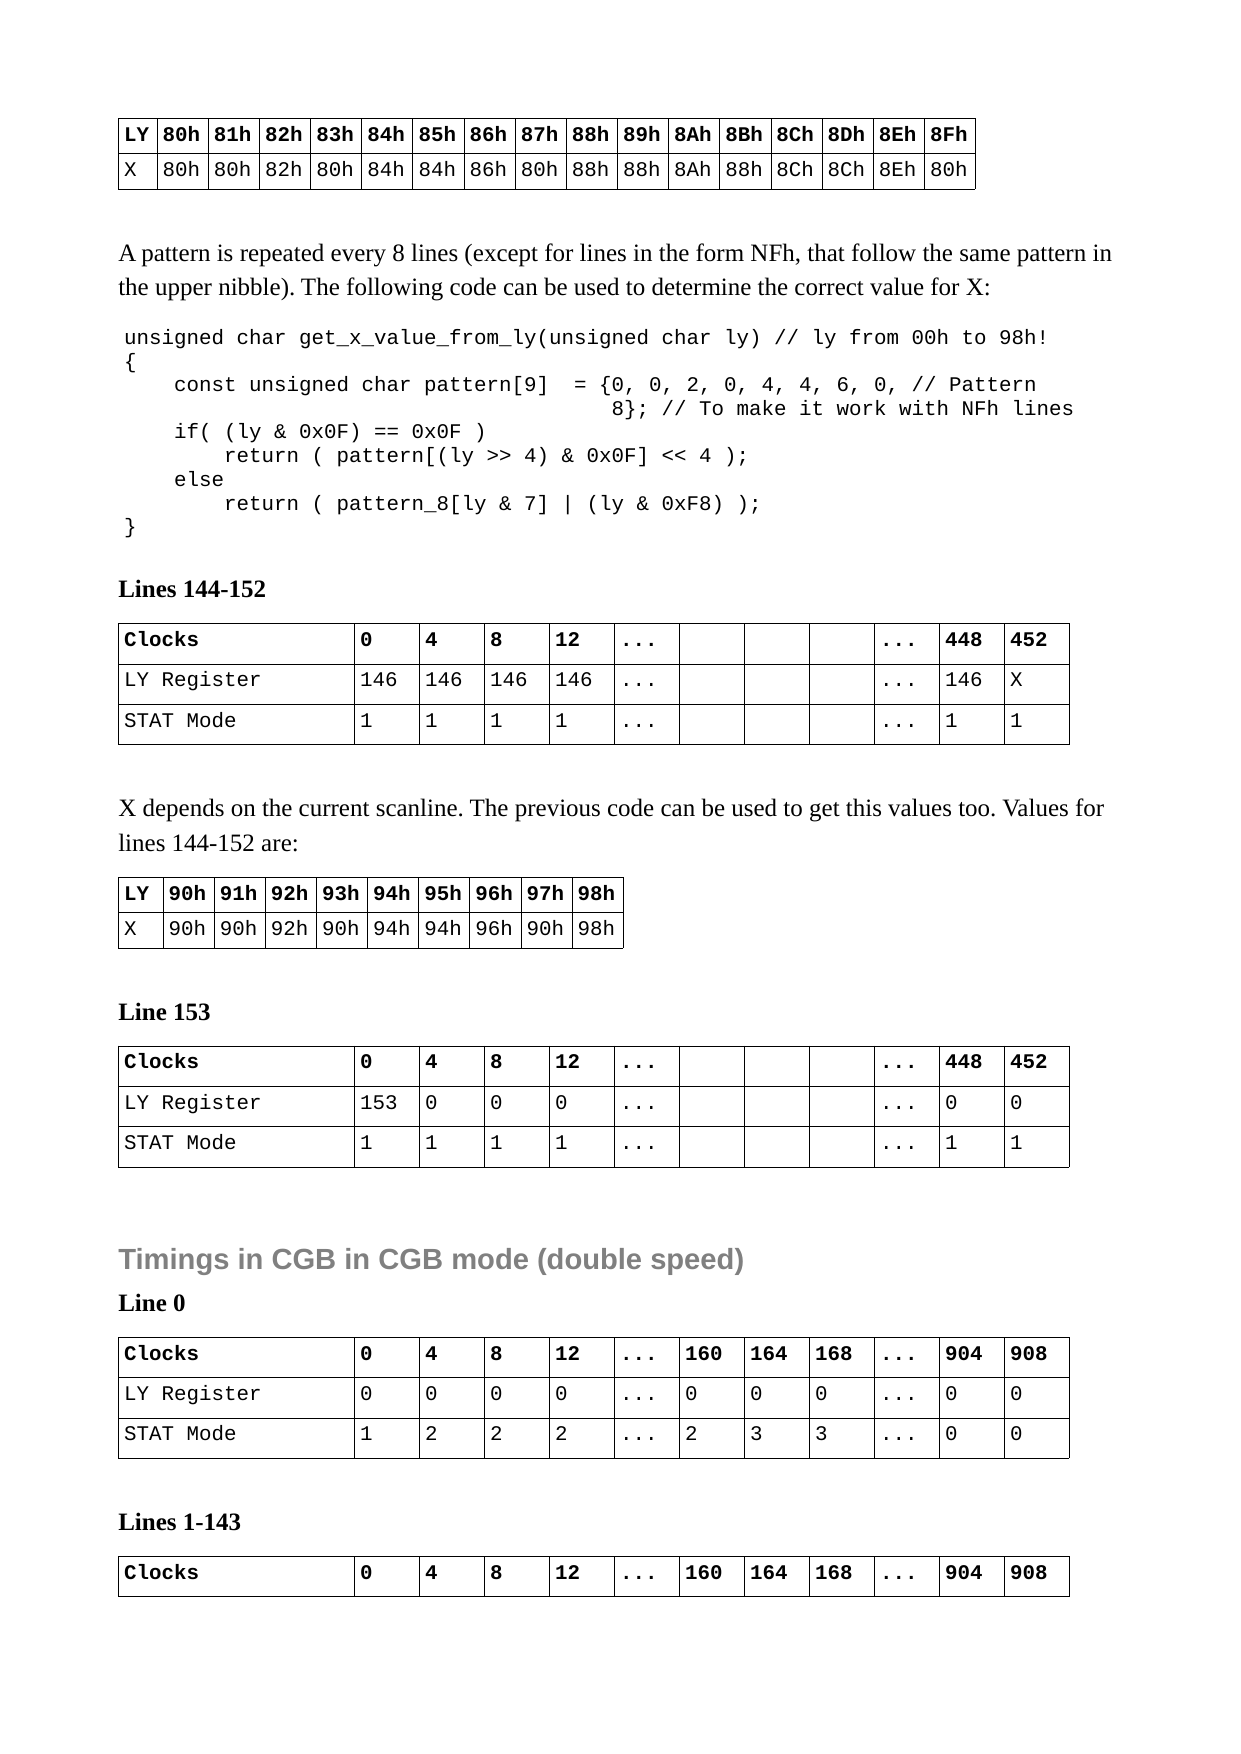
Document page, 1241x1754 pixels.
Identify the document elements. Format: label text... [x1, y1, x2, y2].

table_cell 1 [355, 705, 419, 744]
table_cell 8Eh [874, 119, 924, 153]
table_header 8 [485, 1557, 549, 1596]
text Line 0 [118, 1288, 1122, 1317]
table_cell 90h [215, 913, 265, 947]
table_cell 1 [1005, 1127, 1069, 1167]
table_cell 0 [1005, 1419, 1069, 1458]
table_header 12 [550, 1557, 614, 1596]
table_cell 0 [485, 1378, 549, 1418]
table_cell 80h [158, 154, 208, 188]
table_header unsigned char get_x_value_from_ly(unsigned char ly) // ly from 00h to 98h! { const unsigned char pattern[9] = {0, 0, 2, 0, 4, 4, 6, 0, // Pattern 8}; // To make it work with NFh lines if( (ly & 0x0F) == 0x0F ) return ( pattern[(ly >> 4) & 0x0F] << 4 ); else return ( pattern_8[ly & 7] | (ly & 0xF8) ); } [118, 321, 1123, 546]
table_cell 0 [550, 1087, 614, 1126]
table_cell ... [875, 1087, 939, 1126]
text Lines 144-152 [118, 574, 1122, 603]
table_cell 89h [618, 119, 668, 153]
table_cell 146 [940, 665, 1004, 704]
table_header 12 [550, 1047, 614, 1086]
table_cell 90h [164, 913, 214, 947]
table_header ... [875, 1338, 939, 1377]
table_cell 8Ah [669, 154, 719, 188]
table_header 12 [550, 1338, 614, 1377]
table_cell 1 [355, 1127, 419, 1167]
table_cell 8Dh [823, 119, 873, 153]
table_cell 3 [745, 1419, 809, 1458]
subtitle Timings in CGB in CGB mode (double speed) [118, 1242, 1122, 1275]
table_header 95h [419, 878, 469, 912]
table_cell 0 [745, 1378, 809, 1418]
table_cell 2 [550, 1419, 614, 1458]
text A pattern is repeated every 8 lines (except for lines in the form NFh, that follow the same pattern in the upper nibble). The following code can be used to determine the correct value for X: [118, 238, 1122, 301]
table_header 452 [1005, 1047, 1069, 1086]
table_cell 84h [413, 154, 464, 188]
table_cell 80h [209, 154, 259, 188]
table_cell 0 [420, 1087, 484, 1126]
table_cell 84h [362, 119, 412, 153]
table_cell ... [875, 665, 939, 704]
table_header 4 [420, 1338, 484, 1377]
table_cell 1 [485, 705, 549, 744]
table_header 90h [164, 878, 214, 912]
table_header [745, 1047, 809, 1086]
table_header 448 [940, 624, 1004, 664]
table_cell 90h [317, 913, 367, 947]
table_cell 88h [720, 154, 771, 188]
text Lines 1-143 [118, 1507, 1122, 1536]
table_cell 0 [1005, 1087, 1069, 1126]
table_cell 8Ch [823, 154, 873, 188]
table_cell [810, 705, 874, 744]
table_cell 88h [618, 154, 668, 188]
table_cell 96h [470, 913, 521, 947]
table_header ... [615, 1047, 679, 1086]
table_cell [810, 665, 874, 704]
table_header 0 [355, 1557, 419, 1596]
table_header Clocks [119, 624, 354, 664]
table_header [680, 624, 744, 664]
table_cell 1 [940, 705, 1004, 744]
table_cell X [1005, 665, 1069, 704]
table_cell 0 [810, 1378, 874, 1418]
table_cell [810, 1087, 874, 1126]
table_header 4 [420, 1047, 484, 1086]
table_cell 0 [485, 1087, 549, 1126]
table_cell 146 [355, 665, 419, 704]
table_cell [745, 705, 809, 744]
table_cell 0 [940, 1419, 1004, 1458]
table_cell 85h [413, 119, 464, 153]
table_header LY [119, 878, 163, 912]
table_header 4 [420, 1557, 484, 1596]
table_cell 87h [516, 119, 566, 153]
table_header 0 [355, 624, 419, 664]
table_header 8 [485, 624, 549, 664]
table_header [810, 624, 874, 664]
table_header 904 [940, 1338, 1004, 1377]
table_cell 82h [260, 119, 310, 153]
table_cell ... [615, 1087, 679, 1126]
table_header ... [875, 624, 939, 664]
table_header 168 [810, 1557, 874, 1596]
table_cell 153 [355, 1087, 419, 1126]
table_cell [810, 1127, 874, 1167]
text Line 153 [118, 997, 1122, 1025]
table_cell ... [875, 1419, 939, 1458]
table_header ... [615, 1557, 679, 1596]
table_cell LY Register [119, 1087, 354, 1126]
table_header 8 [485, 1047, 549, 1086]
table_cell 80h [516, 154, 566, 188]
table_cell 1 [485, 1127, 549, 1167]
table_header ... [875, 1047, 939, 1086]
table_cell 0 [680, 1378, 744, 1418]
table_cell 2 [485, 1419, 549, 1458]
table_header 452 [1005, 624, 1069, 664]
table_cell 146 [485, 665, 549, 704]
table_cell [680, 1087, 744, 1126]
table_header 908 [1005, 1557, 1069, 1596]
table_header 94h [368, 878, 418, 912]
table_header Clocks [119, 1338, 354, 1377]
text X depends on the current scanline. The previous code can be used to get this values too. Values for lines 144-152 are: [118, 793, 1122, 857]
table_cell 0 [940, 1087, 1004, 1126]
table_cell 8Ah [669, 119, 719, 153]
table_cell STAT Mode [119, 1419, 354, 1458]
table_cell ... [615, 1419, 679, 1458]
table_cell 1 [1005, 705, 1069, 744]
table_cell [745, 1127, 809, 1167]
table_header 98h [573, 878, 623, 912]
table_cell [680, 1127, 744, 1167]
table_cell 146 [420, 665, 484, 704]
table_header 160 [680, 1338, 744, 1377]
table_cell ... [875, 1378, 939, 1418]
table_header 8 [485, 1338, 549, 1377]
table_header 91h [215, 878, 265, 912]
table_cell 86h [465, 119, 515, 153]
table_cell LY [119, 119, 157, 153]
table_cell 0 [355, 1378, 419, 1418]
table_header ... [615, 624, 679, 664]
table_cell LY Register [119, 665, 354, 704]
table_header 96h [470, 878, 521, 912]
table_cell ... [615, 665, 679, 704]
table_cell 88h [567, 154, 617, 188]
table_cell 2 [680, 1419, 744, 1458]
table_cell 80h [311, 154, 361, 188]
table_cell 84h [362, 154, 412, 188]
table_header Clocks [119, 1047, 354, 1086]
table_cell X [119, 913, 163, 947]
table_cell [745, 1087, 809, 1126]
table_header 448 [940, 1047, 1004, 1086]
table_header 4 [420, 624, 484, 664]
table_cell 1 [550, 705, 614, 744]
table_cell ... [615, 705, 679, 744]
table_cell 0 [940, 1378, 1004, 1418]
table_cell [680, 705, 744, 744]
table_cell LY Register [119, 1378, 354, 1418]
table_cell 0 [550, 1378, 614, 1418]
table_cell 2 [420, 1419, 484, 1458]
table_cell 88h [567, 119, 617, 153]
table_cell ... [875, 1127, 939, 1167]
table_cell 8Fh [925, 119, 975, 153]
table_cell 146 [550, 665, 614, 704]
table_header 12 [550, 624, 614, 664]
table_cell 0 [420, 1378, 484, 1418]
table_cell 80h [925, 154, 975, 188]
table_cell 8Eh [874, 154, 924, 188]
table_cell 81h [209, 119, 259, 153]
table_header 164 [745, 1338, 809, 1377]
table_header 908 [1005, 1338, 1069, 1377]
table_cell 8Bh [720, 119, 771, 153]
table_cell 1 [355, 1419, 419, 1458]
table_header 0 [355, 1047, 419, 1086]
table_cell [680, 665, 744, 704]
table_cell 86h [465, 154, 515, 188]
table_cell ... [615, 1127, 679, 1167]
table_cell X [119, 154, 157, 188]
table_cell 1 [420, 705, 484, 744]
table_cell 90h [522, 913, 572, 947]
table_cell ... [875, 705, 939, 744]
table_cell 94h [419, 913, 469, 947]
table_header 168 [810, 1338, 874, 1377]
table_header 904 [940, 1557, 1004, 1596]
table_cell 98h [573, 913, 623, 947]
table_cell 8Ch [772, 119, 822, 153]
table_cell 94h [368, 913, 418, 947]
table_cell 1 [940, 1127, 1004, 1167]
table_header Clocks [119, 1557, 354, 1596]
table_header 0 [355, 1338, 419, 1377]
table_cell [745, 665, 809, 704]
table_header 97h [522, 878, 572, 912]
table_cell 82h [260, 154, 310, 188]
table_cell 1 [550, 1127, 614, 1167]
table_header [745, 624, 809, 664]
table_cell STAT Mode [119, 1127, 354, 1167]
table_cell STAT Mode [119, 705, 354, 744]
table_header 92h [266, 878, 316, 912]
table_header [810, 1047, 874, 1086]
table_cell ... [615, 1378, 679, 1418]
table_cell 83h [311, 119, 361, 153]
table_cell 8Ch [772, 154, 822, 188]
table_cell 0 [1005, 1378, 1069, 1418]
table_header ... [615, 1338, 679, 1377]
table_header 164 [745, 1557, 809, 1596]
table_header [680, 1047, 744, 1086]
table_cell 80h [158, 119, 208, 153]
table_cell 92h [266, 913, 316, 947]
table_cell 1 [420, 1127, 484, 1167]
table_header 93h [317, 878, 367, 912]
table_header ... [875, 1557, 939, 1596]
table_cell 3 [810, 1419, 874, 1458]
table_header 160 [680, 1557, 744, 1596]
